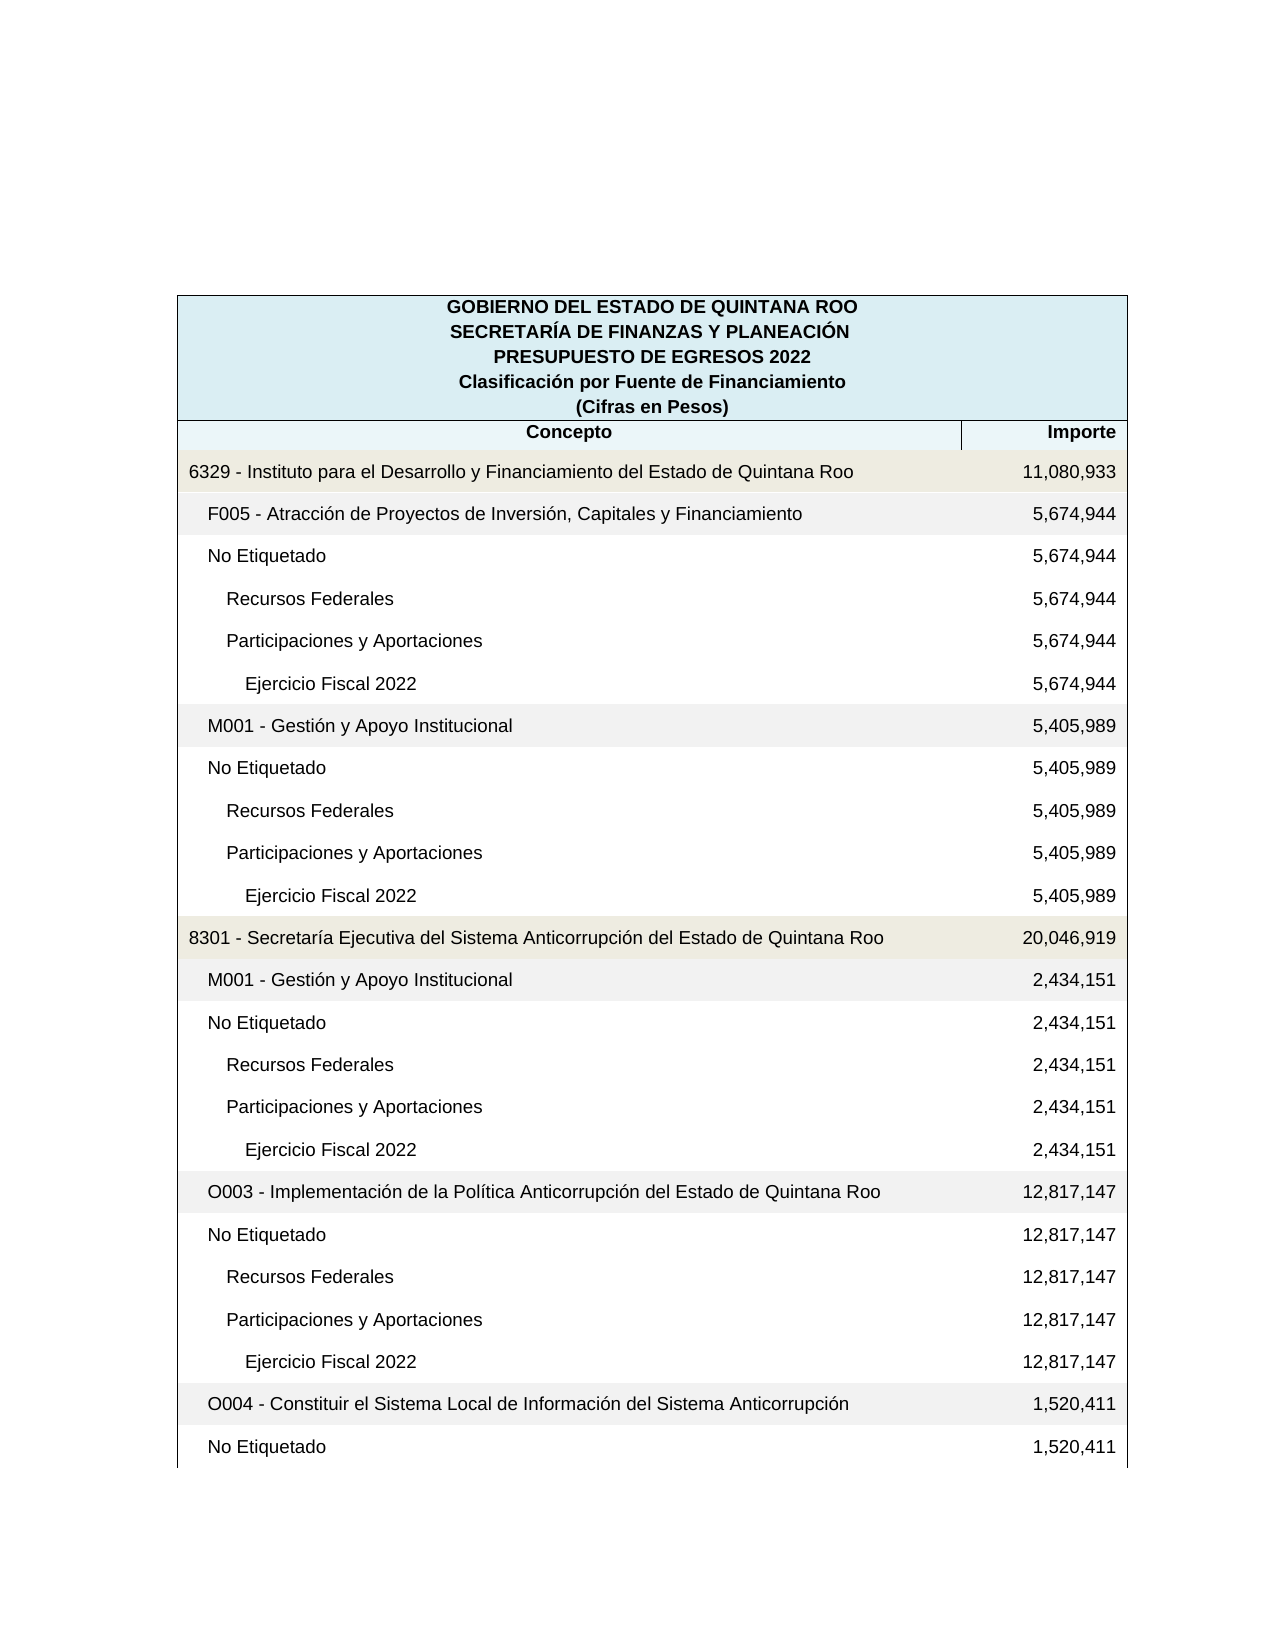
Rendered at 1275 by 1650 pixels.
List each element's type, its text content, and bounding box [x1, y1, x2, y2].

table_cell No Etiquetado [178, 1213, 974, 1256]
table_cell Ejercicio Fiscal 2022 [178, 1128, 974, 1171]
table_cell 2,434,151 [974, 959, 1127, 1001]
table_cell Recursos Federales [178, 1044, 974, 1086]
table_cell 5,674,944 [974, 662, 1127, 704]
table_cell Participaciones y Aportaciones [178, 1086, 974, 1128]
table_cell Ejercicio Fiscal 2022 [178, 874, 974, 916]
table_cell No Etiquetado [178, 535, 974, 577]
table_cell 12,817,147 [974, 1340, 1127, 1383]
table_cell 2,434,151 [974, 1001, 1127, 1043]
table_cell 5,674,944 [974, 493, 1127, 535]
table_cell Recursos Federales [178, 577, 974, 619]
table_cell Concepto [178, 421, 961, 450]
table_header GOBIERNO DEL ESTADO DE QUINTANA ROO SECRETARÍA DE FINANZAS Y PLANEACIÓN PRESUPUESTO DE EGRESOS 2022 Clasificación por Fuente de Financiamiento (Cifras en Pesos) [178, 296, 1127, 420]
table_cell 11,080,933 [974, 450, 1127, 492]
table_cell 2,434,151 [974, 1128, 1127, 1171]
table_cell No Etiquetado [178, 747, 974, 789]
table_cell M001 - Gestión y Apoyo Institucional [178, 959, 974, 1001]
table_cell 5,405,989 [974, 874, 1127, 916]
table_cell 5,674,944 [974, 577, 1127, 619]
table_cell 1,520,411 [974, 1383, 1127, 1425]
table_cell Participaciones y Aportaciones [178, 620, 974, 662]
table_cell 20,046,919 [974, 916, 1127, 959]
table_cell 12,817,147 [974, 1256, 1127, 1298]
table_cell Participaciones y Aportaciones [178, 832, 974, 874]
table_cell Ejercicio Fiscal 2022 [178, 662, 974, 704]
table_cell No Etiquetado [178, 1001, 974, 1043]
table_cell 12,817,147 [974, 1298, 1127, 1340]
table_cell No Etiquetado [178, 1425, 974, 1467]
table_cell 5,674,944 [974, 620, 1127, 662]
table_cell Importe [962, 421, 1127, 450]
table_cell 8301 - Secretaría Ejecutiva del Sistema Anticorrupción del Estado de Quintana Roo [178, 916, 974, 959]
table_cell 5,405,989 [974, 747, 1127, 789]
table_cell 2,434,151 [974, 1086, 1127, 1128]
table_cell 5,405,989 [974, 704, 1127, 747]
table_cell 2,434,151 [974, 1044, 1127, 1086]
table_cell M001 - Gestión y Apoyo Institucional [178, 704, 974, 747]
table_cell 6329 - Instituto para el Desarrollo y Financiamiento del Estado de Quintana Roo [178, 450, 974, 492]
table_cell 12,817,147 [974, 1213, 1127, 1256]
table_cell O003 - Implementación de la Política Anticorrupción del Estado de Quintana Roo [178, 1171, 974, 1213]
table_cell Participaciones y Aportaciones [178, 1298, 974, 1340]
table_cell Ejercicio Fiscal 2022 [178, 1340, 974, 1383]
table_cell Recursos Federales [178, 1256, 974, 1298]
table_cell 1,520,411 [974, 1425, 1127, 1467]
table_cell 5,405,989 [974, 832, 1127, 874]
table_cell 5,674,944 [974, 535, 1127, 577]
table_cell F005 - Atracción de Proyectos de Inversión, Capitales y Financiamiento [178, 493, 974, 535]
table_cell O004 - Constituir el Sistema Local de Información del Sistema Anticorrupción [178, 1383, 974, 1425]
table_cell 5,405,989 [974, 789, 1127, 832]
table_cell Recursos Federales [178, 789, 974, 832]
table_cell 12,817,147 [974, 1171, 1127, 1213]
